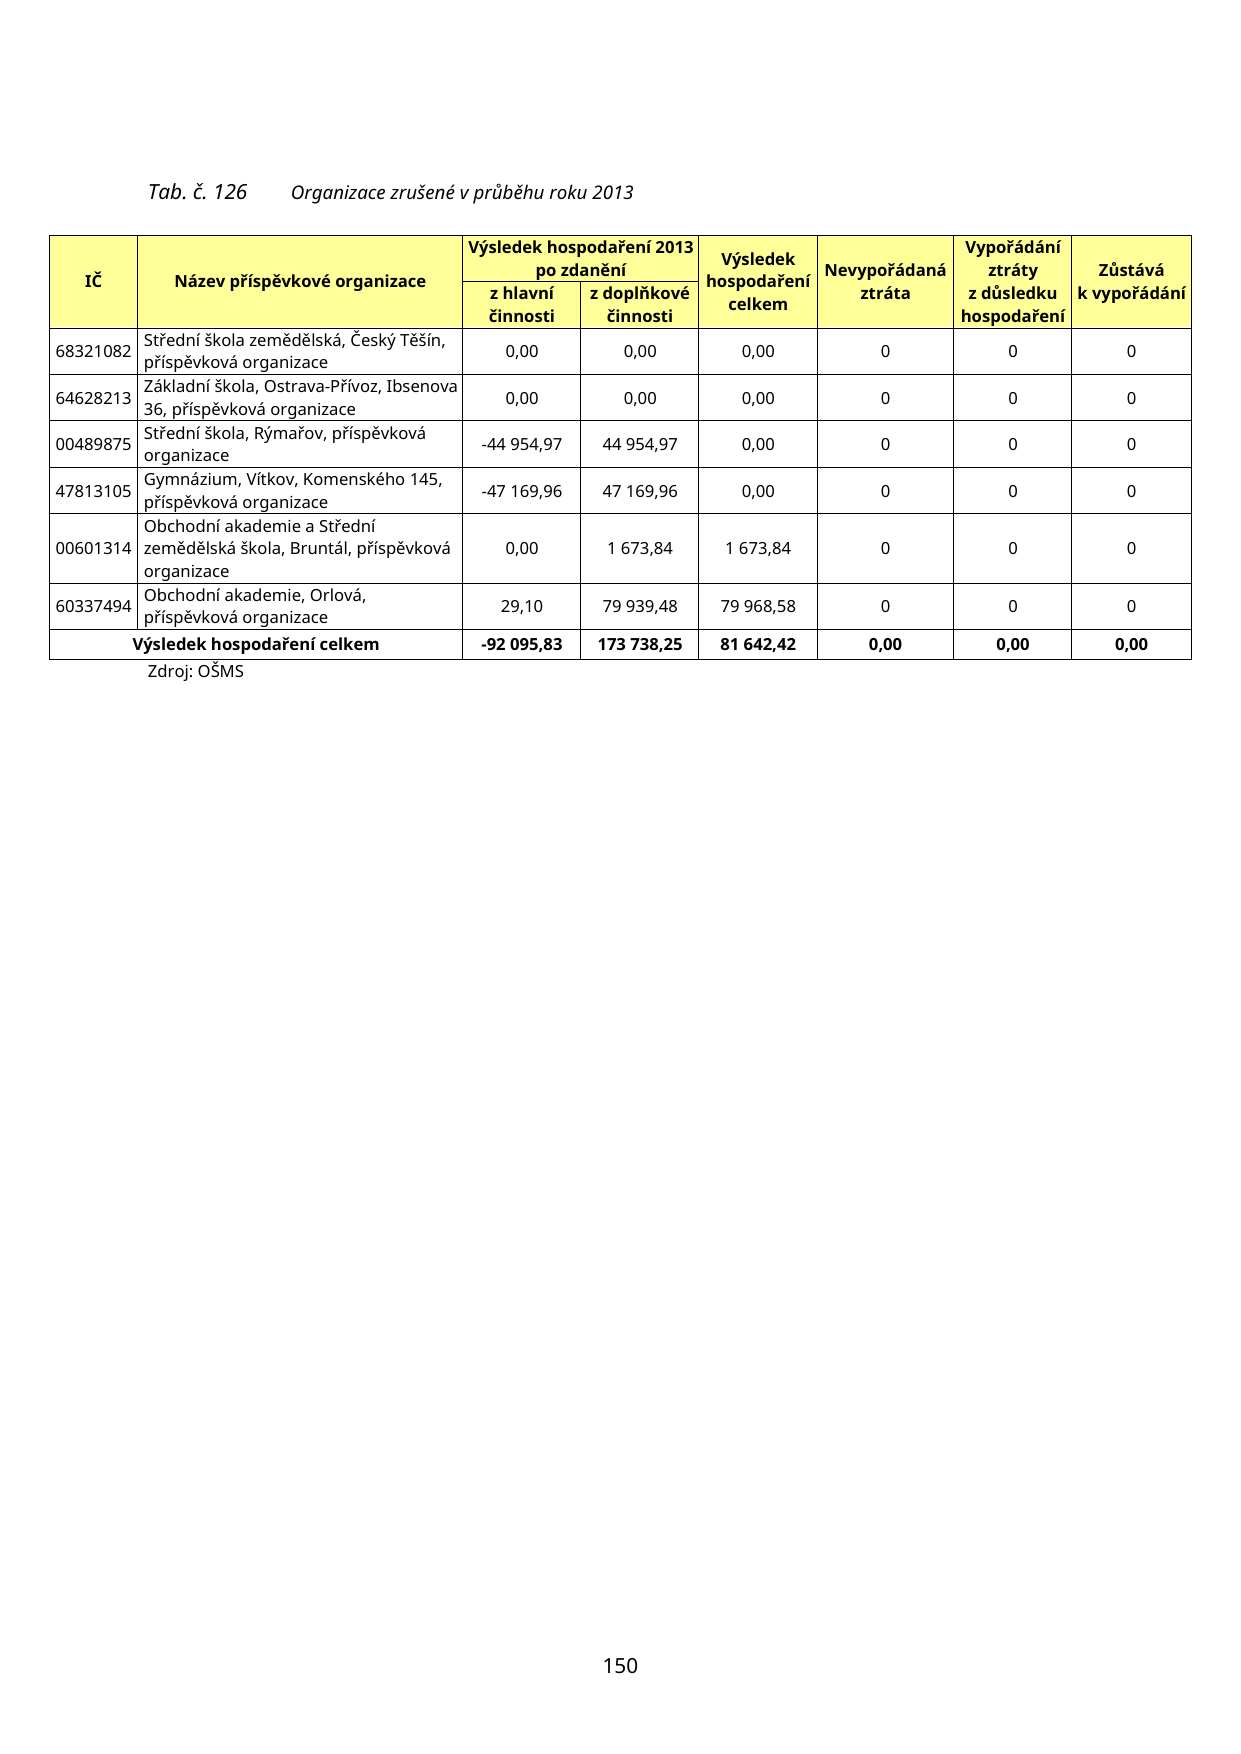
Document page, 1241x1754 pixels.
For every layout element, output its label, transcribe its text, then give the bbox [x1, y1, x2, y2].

table_cell 0 [818, 584, 953, 629]
table_cell Střední škola, Rýmařov, příspěvková organizace [138, 421, 462, 467]
table_cell Gymnázium, Vítkov, Komenského 145, příspěvková organizace [138, 468, 462, 513]
table_cell 0 [954, 329, 1071, 374]
table_cell 0,00 [1072, 630, 1191, 658]
table_cell 0 [1072, 584, 1191, 629]
table_cell -92 095,83 [463, 630, 580, 658]
table_cell 68321082 [50, 329, 137, 374]
table_cell 47813105 [50, 468, 137, 513]
list Organizace zrušené v průběhu roku 2013 [148, 177, 1092, 205]
table_cell 0,00 [581, 329, 698, 374]
table_cell z hlavní činnosti [463, 282, 580, 327]
table_cell -47 169,96 [463, 468, 580, 513]
table_cell 0,00 [699, 375, 817, 420]
table_header Výsledek hospodaření 2013 po zdanění [463, 236, 698, 281]
table_cell 0,00 [581, 375, 698, 420]
table_cell 0 [1072, 329, 1191, 374]
table_cell 0 [1072, 514, 1191, 582]
table_cell 0 [818, 375, 953, 420]
table_cell Obchodní akademie a Střední zemědělská škola, Bruntál, příspěvková organizace [138, 514, 462, 582]
table_cell 44 954,97 [581, 421, 698, 467]
table_cell -44 954,97 [463, 421, 580, 467]
table_cell 0 [818, 329, 953, 374]
table_header Nevypořádaná ztráta [818, 236, 953, 327]
table_cell 00601314 [50, 514, 137, 582]
table_cell 79 968,58 [699, 584, 817, 629]
table_cell Základní škola, Ostrava-Přívoz, Ibsenova 36, příspěvková organizace [138, 375, 462, 420]
table_cell 64628213 [50, 375, 137, 420]
table_cell 0 [954, 375, 1071, 420]
table_header Výsledek hospodaření celkem [699, 236, 817, 327]
table_cell 0,00 [699, 329, 817, 374]
table_cell 173 738,25 [581, 630, 698, 658]
table_cell 0 [954, 584, 1071, 629]
table_cell 29,10 [463, 584, 580, 629]
table_header Vypořádání ztráty z důsledku hospodaření [954, 236, 1071, 327]
table_cell 0,00 [463, 514, 580, 582]
table_cell Střední škola zemědělská, Český Těšín, příspěvková organizace [138, 329, 462, 374]
table_cell 60337494 [50, 584, 137, 629]
table_cell 0 [818, 468, 953, 513]
table_cell 0 [954, 421, 1071, 467]
table_header Název příspěvkové organizace [138, 236, 462, 327]
table_cell 0,00 [699, 421, 817, 467]
table_cell 0 [818, 421, 953, 467]
table_cell 79 939,48 [581, 584, 698, 629]
table_cell 47 169,96 [581, 468, 698, 513]
table_cell 81 642,42 [699, 630, 817, 658]
table_cell 0,00 [699, 468, 817, 513]
table_cell 0 [1072, 421, 1191, 467]
table_header Zůstává k vypořádání [1072, 236, 1191, 327]
table_cell 0,00 [463, 329, 580, 374]
table_cell z doplňkové činnosti [581, 282, 698, 327]
table_cell 1 673,84 [699, 514, 817, 582]
table_cell Výsledek hospodaření celkem [50, 630, 462, 658]
table_cell 0 [1072, 375, 1191, 420]
table_cell Obchodní akademie, Orlová, příspěvková organizace [138, 584, 462, 629]
text Zdroj: OŠMS [148, 660, 1092, 682]
table_cell 0 [1072, 468, 1191, 513]
table_cell 1 673,84 [581, 514, 698, 582]
table_cell 0 [818, 514, 953, 582]
table_cell 0,00 [463, 375, 580, 420]
table_cell 0,00 [954, 630, 1071, 658]
table_cell 0 [954, 468, 1071, 513]
table_cell 0,00 [818, 630, 953, 658]
table_cell 00489875 [50, 421, 137, 467]
table_header IČ [50, 236, 137, 327]
table_cell 0 [954, 514, 1071, 582]
